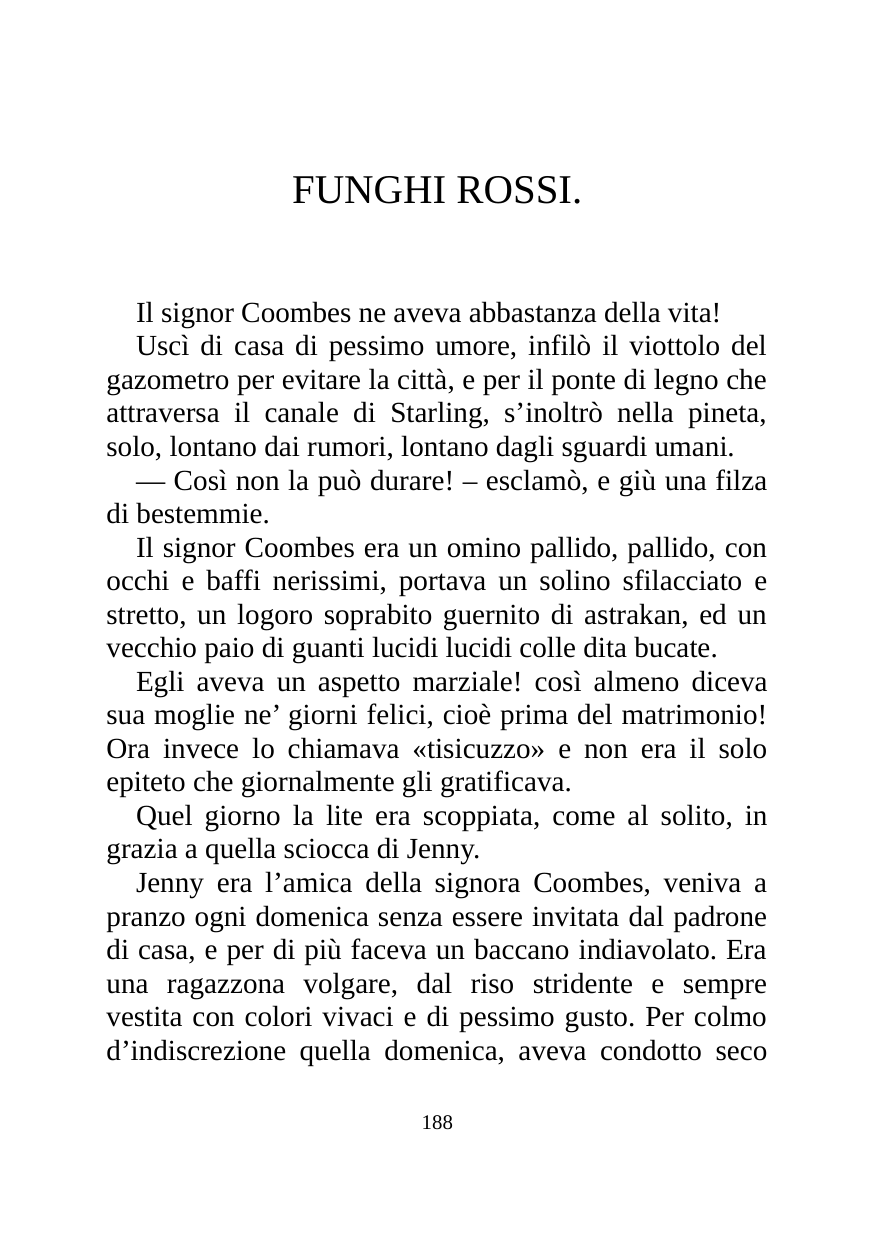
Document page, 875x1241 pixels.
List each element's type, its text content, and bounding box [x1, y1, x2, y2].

text — Così non la può durare! – esclamò, e giù una filza di bestemmie. [106, 463, 768, 530]
text Uscì di casa di pessimo umore, infilò il viottolo del gazometro per evitare la città, e per il ponte di legno che attraversa il canale di Starling, s’inoltrò nella pineta, solo, lontano dai rumori, lontano dagli sguardi umani. [106, 328, 768, 463]
subtitle FUNGHI ROSSI. [106, 165, 768, 212]
text Il signor Coombes era un omino pallido, pallido, con occhi e baffi nerissimi, portava un solino sfilacciato e stretto, un logoro soprabito guernito di astrakan, ed un vecchio paio di guanti lucidi lucidi colle dita bucate. [106, 530, 768, 664]
text Il signor Coombes ne aveva abbastanza della vita! [106, 295, 768, 328]
text Quel giorno la lite era scoppiata, come al solito, in grazia a quella sciocca di Jenny. [106, 798, 768, 865]
text Egli aveva un aspetto marziale! così almeno diceva sua moglie ne’ giorni felici, cioè prima del matrimonio! Ora invece lo chiamava «tisicuzzo» e non era il solo epiteto che giornalmente gli gratificava. [106, 664, 768, 798]
text Jenny era l’amica della signora Coombes, veniva a pranzo ogni domenica senza essere invitata dal padrone di casa, e per di più faceva un baccano indiavolato. Era una ragazzona volgare, dal riso stridente e sempre vestita con colori vivaci e di pessimo gusto. Per colmo d’indiscrezione quella domenica, aveva condotto seco [106, 865, 768, 1066]
